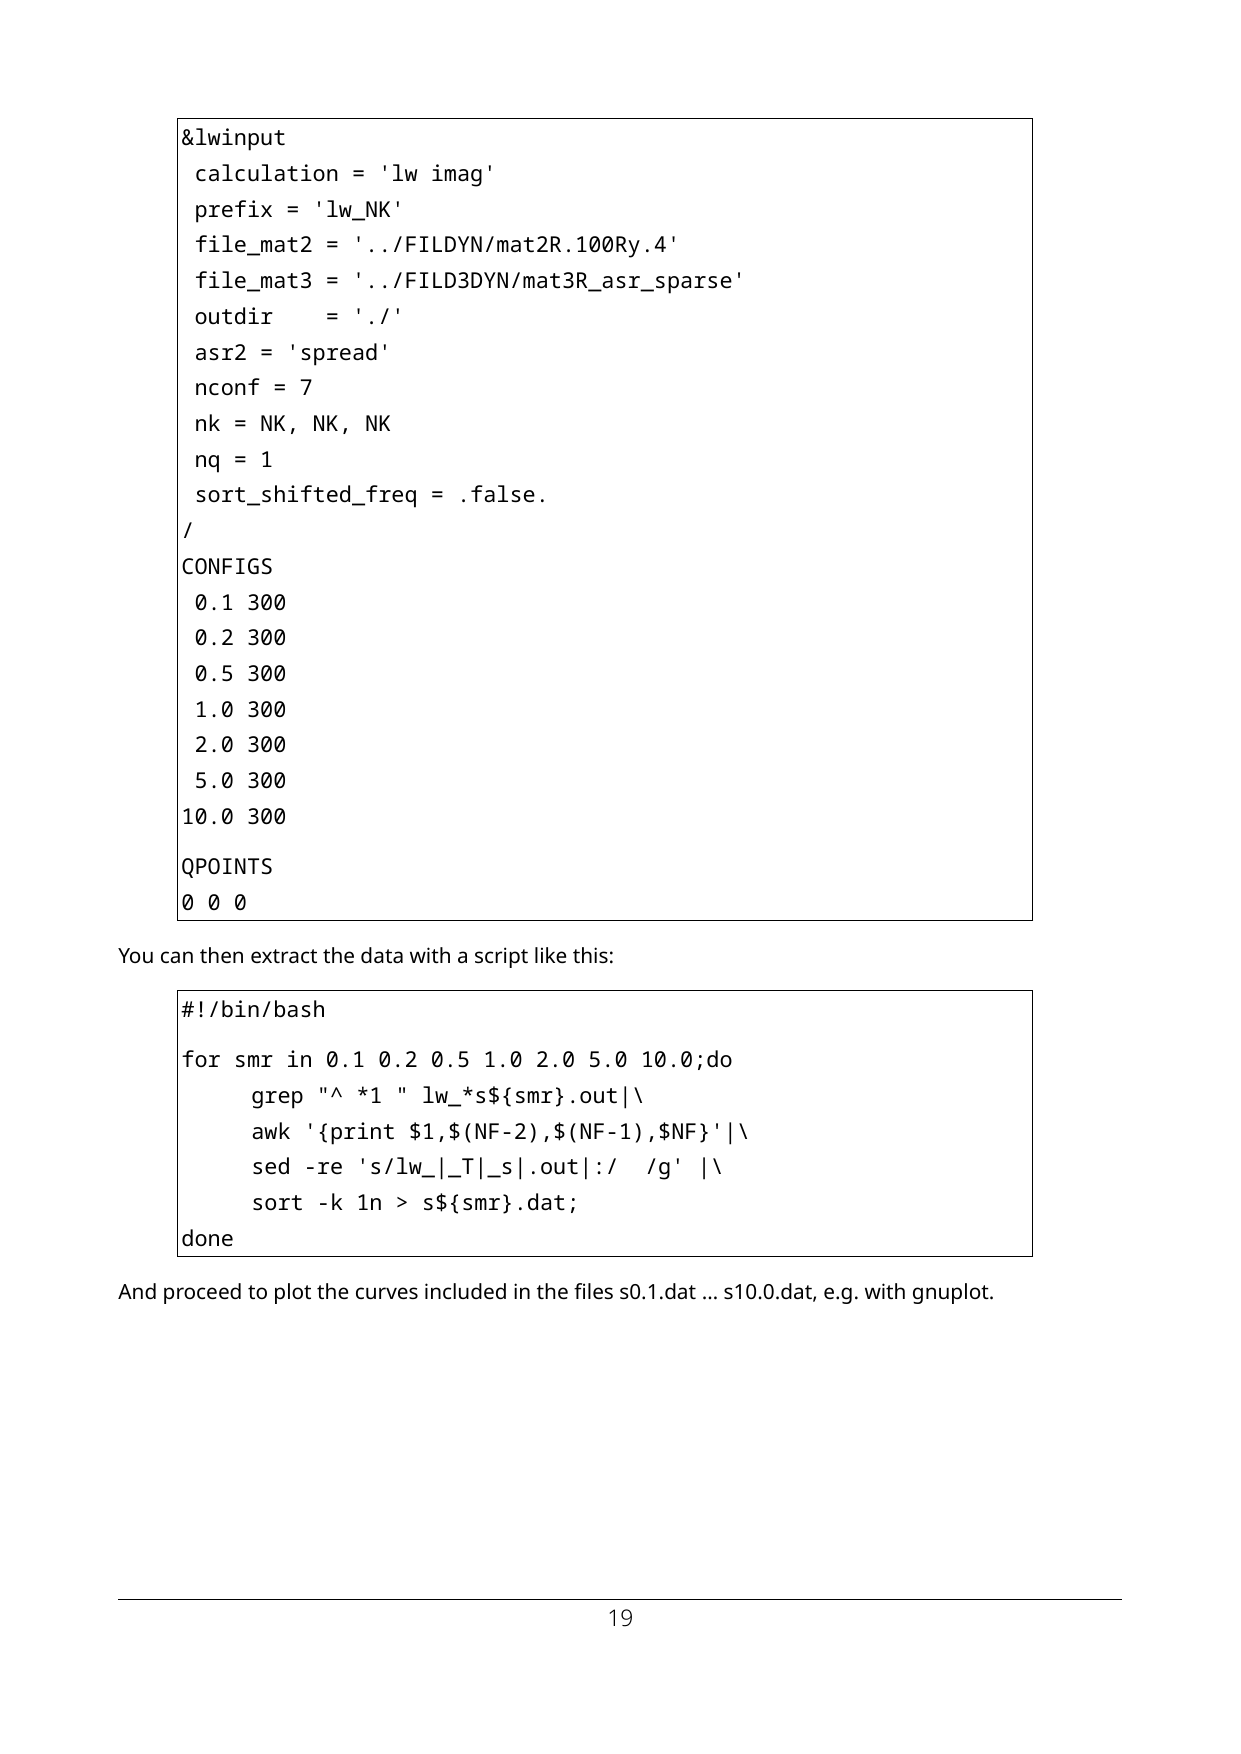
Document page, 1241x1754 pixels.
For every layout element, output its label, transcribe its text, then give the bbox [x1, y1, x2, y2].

text &lwinput calculation = 'lw imag' prefix = 'lw_NK' file_mat2 = '../FILDYN/mat2R.100Ry.4' file_mat3 = '../FILD3DYN/mat3R_asr_sparse' outdir = './' asr2 = 'spread' nconf = 7 nk = NK, NK, NK nq = 1 sort_shifted_freq = .false. / CONFIGS 0.1 300 0.2 300 0.5 300 1.0 300 2.0 300 5.0 300 10.0 300 [178, 119, 1032, 831]
text You can then extract the data with a script like this: [118, 941, 1122, 970]
text #!/bin/bash [178, 991, 1032, 1024]
text And proceed to plot the curves included in the files s0.1.dat … s10.0.dat, e.g. with gnuplot. [118, 1277, 1122, 1306]
text for smr in 0.1 0.2 0.5 1.0 2.0 5.0 10.0;do grep "^ *1 " lw_*s${smr}.out|\ awk '{print $1,$(NF-2),$(NF-1),$NF}'|\ sed -re 's/lw_|_T|_s|.out|:/ /g' |\ sort -k 1n > s${smr}.dat; done [178, 1040, 1032, 1256]
text QPOINTS 0 0 0 [178, 847, 1032, 920]
